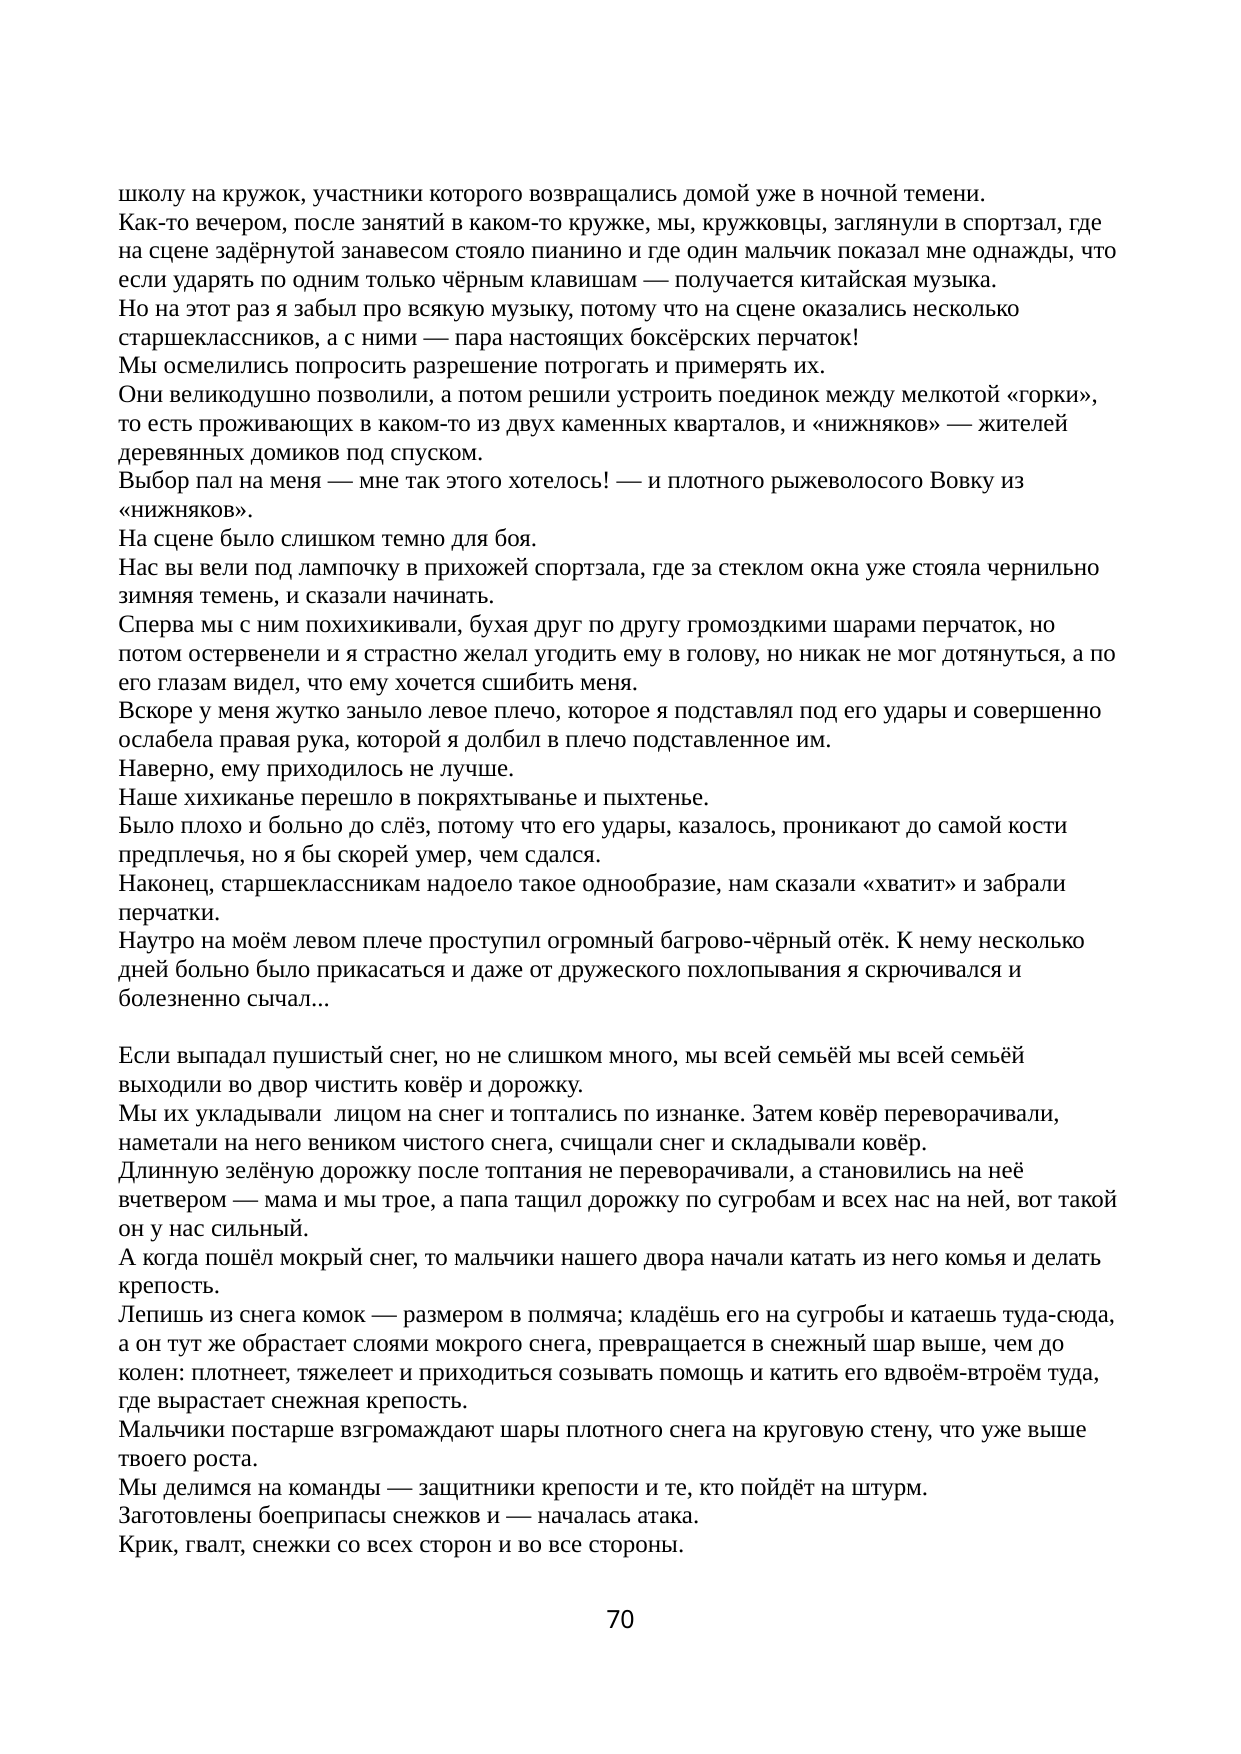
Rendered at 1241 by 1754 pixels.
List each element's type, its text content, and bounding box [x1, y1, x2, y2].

text Было плохо и больно до слёз, потому что его удары, казалось, проникают до самой кости предплечья, но я бы скорей умер, чем сдался. [118, 811, 1122, 868]
text Они великодушно позволили, а потом решили устроить поединок между мелкотой «горки», то есть проживающих в каком-то из двух каменных кварталов, и «нижняков» — жителей деревянных домиков под спуском. [118, 379, 1122, 466]
text Мы осмелились попросить разрешение потрогать и примерять их. [118, 351, 1122, 379]
text Но на этот раз я забыл про всякую музыку, потому что на сцене оказались несколько старшеклассников, а с ними — пара настоящих боксёрских перчаток! [118, 293, 1122, 351]
text Выбор пал на меня — мне так этого хотелось! — и плотного рыжеволосого Вовку из «нижняков». [118, 466, 1122, 523]
text А когда пошёл мокрый снег, то мальчики нашего двора начали катать из него комья и делать крепость. [118, 1242, 1122, 1299]
text Длинную зелёную дорожку после топтания не переворачивали, а становились на неё вчетвером — мама и мы трое, а папа тащил дорожку по сугробам и всех нас на ней, вот такой он у нас сильный. [118, 1156, 1122, 1242]
text На сцене было слишком темно для боя. [118, 523, 1122, 552]
text Заготовлены боеприпасы снежков и — началась атака. [118, 1501, 1122, 1529]
text Как-то вечером, после занятий в каком-то кружке, мы, кружковцы, заглянули в спортзал, где на сцене задёрнутой занавесом стояло пианино и где один мальчик показал мне однажды, что если ударять по одним только чёрным клавишам — получается китайская музыка. [118, 207, 1122, 293]
text Наконец, старшеклассникам надоело такое однообразие, нам сказали «хватит» и забрали перчатки. [118, 868, 1122, 926]
text Наше хихиканье перешло в покряхтыванье и пыхтенье. [118, 782, 1122, 811]
text Нас вы вели под лампочку в прихожей спортзала, где за стеклом окна уже стояла чернильно зимняя темень, и сказали начинать. [118, 552, 1122, 609]
text Если выпадал пушистый снег, но не слишком много, мы всей семьёй мы всей семьёй выходили во двор чистить ковёр и дорожку. [118, 1041, 1122, 1098]
text Лепишь из снега комок — размером в полмяча; кладёшь его на сугробы и катаешь туда-сюда, а он тут же обрастает слоями мокрого снега, превращается в снежный шар выше, чем до колен: плотнеет, тяжелеет и приходиться созывать помощь и катить его вдвоём-втроём туда, где вырастает снежная крепость. [118, 1299, 1122, 1414]
text Мальчики постарше взгромаждают шары плотного снега на круговую стену, что уже выше твоего роста. [118, 1414, 1122, 1472]
text Мы их укладывали лицом на снег и топтались по изнанке. Затем ковёр переворачивали, наметали на него веником чистого снега, счищали снег и складывали ковёр. [118, 1098, 1122, 1156]
text Крик, гвалт, снежки со всех сторон и во все стороны. [118, 1529, 1122, 1558]
text школу на кружок, участники которого возвращались домой уже в ночной темени. [118, 178, 1122, 207]
text Сперва мы с ним похихикивали, бухая друг по другу громоздкими шарами перчаток, но потом остервенели и я страстно желал угодить ему в голову, но никак не мог дотянуться, а по его глазам видел, что ему хочется сшибить меня. [118, 609, 1122, 696]
text Наверно, ему приходилось не лучше. [118, 753, 1122, 782]
text Наутро на моём левом плече проступил огромный багрово-чёрный отёк. К нему несколько дней больно было прикасаться и даже от дружеского похлопывания я скрючивался и болезненно сычал... [118, 926, 1122, 1012]
text Мы делимся на команды — защитники крепости и те, кто пойдёт на штурм. [118, 1472, 1122, 1501]
text Вскоре у меня жутко заныло левое плечо, которое я подставлял под его удары и совершенно ослабела правая рука, которой я долбил в плечо подставленное им. [118, 696, 1122, 753]
